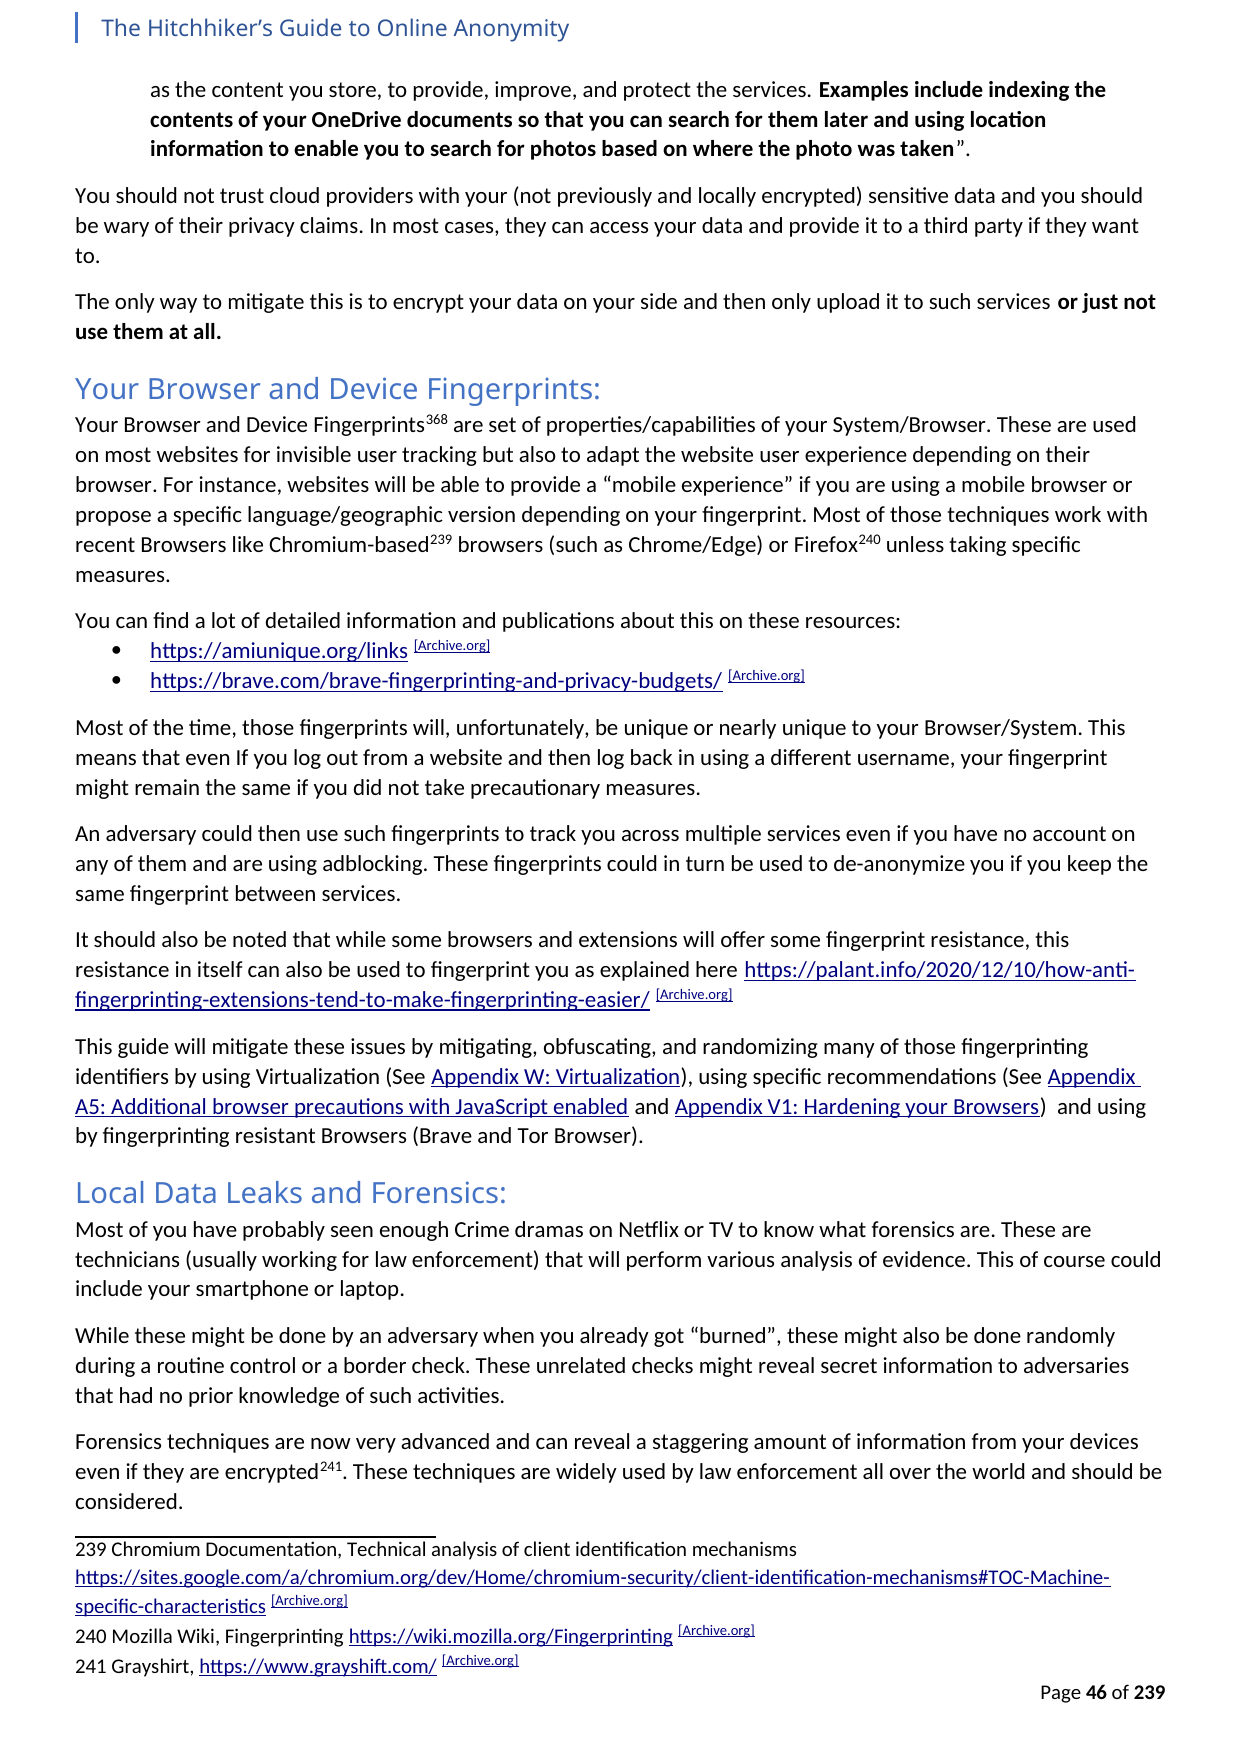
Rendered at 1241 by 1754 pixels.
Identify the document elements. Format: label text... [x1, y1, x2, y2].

text Forensics techniques are now very advanced and can reveal a staggering amount of information from your devices even if they are encrypted. These techniques are widely used by law enforcement all over the world and should be considered. [75, 1427, 1165, 1515]
list https://brave.com/brave-fingerprinting-and-privacy-budgets/ [Archive.org] [112, 666, 1165, 694]
subtitle Local Data Leaks and Forensics: [75, 1172, 1165, 1212]
subtitle Your Browser and Device Fingerprints: [75, 368, 1165, 408]
text Your Browser and Device Fingerprints368 are set of properties/capabilities of your System/Browser. These are used on most websites for invisible user tracking but also to adapt the website user experience depending on their browser. For instance, websites will be able to provide a “mobile experience” if you are using a mobile browser or propose a specific language/geographic version depending on your fingerprint. Most of those techniques work with recent Browsers like Chromium-based browsers (such as Chrome/Edge) or Firefox unless taking specific measures. [75, 411, 1165, 588]
list https://amiunique.org/links [Archive.org] [112, 636, 1165, 664]
text While these might be done by an adversary when you already got “burned”, these might also be done randomly during a routine control or a border check. These unrelated checks might reveal secret information to adversaries that had no prior knowledge of such activities. [75, 1321, 1165, 1409]
text The only way to mitigate this is to encrypt your data on your side and then only upload it to such services or just not use them at all. [75, 287, 1165, 345]
text It should also be noted that while some browsers and extensions will offer some fingerprint resistance, this resistance in itself can also be used to fingerprint you as explained here https://palant.info/2020/12/10/how-anti-fingerprinting-extensions-tend-to-make-fingerprinting-easier/ [Archive.org] [75, 926, 1165, 1013]
text This guide will mitigate these issues by mitigating, obfuscating, and randomizing many of those fingerprinting identifiers by using Virtualization (See Appendix W: Virtualization), using specific recommendations (See Appendix A5: Additional browser precautions with JavaScript enabled and Appendix V1: Hardening your Browsers) and using by fingerprinting resistant Browsers (Brave and Tor Browser). [75, 1032, 1165, 1150]
text Mozilla Wiki, Fingerprinting https://wiki.mozilla.org/Fingerprinting [Archive.org] [75, 1621, 1165, 1649]
text Chromium Documentation, Technical analysis of client identification mechanisms https://sites.google.com/a/chromium.org/dev/Home/chromium-security/client-identification-mechanisms#TOC-Machine-specific-characteristics [Archive.org] [75, 1537, 1165, 1619]
text An adversary could then use such fingerprints to track you across multiple services even if you have no account on any of them and are using adblocking. These fingerprints could in turn be used to de-anonymize you if you keep the same fingerprint between services. [75, 819, 1165, 907]
text You can find a lot of detailed information and publications about this on these resources: [75, 607, 1165, 634]
list as the content you store, to provide, improve, and protect the services. Examples include indexing the contents of your OneDrive documents so that you can search for them later and using location information to enable you to search for photos based on where the photo was taken”. [112, 75, 1165, 163]
text You should not trust cloud providers with your (not previously and locally encrypted) sensitive data and you should be wary of their privacy claims. In most cases, they can access your data and provide it to a third party if they want to. [75, 181, 1165, 269]
text Most of you have probably seen enough Crime dramas on Netflix or TV to know what forensics are. These are technicians (usually working for law enforcement) that will perform various analysis of evidence. This of course could include your smartphone or laptop. [75, 1215, 1165, 1303]
text Most of the time, those fingerprints will, unfortunately, be unique or nearly unique to your Browser/System. This means that even If you log out from a website and then log back in using a different username, your fingerprint might remain the same if you did not take precautionary measures. [75, 713, 1165, 801]
text Grayshirt, https://www.grayshift.com/ [Archive.org] [75, 1651, 1165, 1679]
